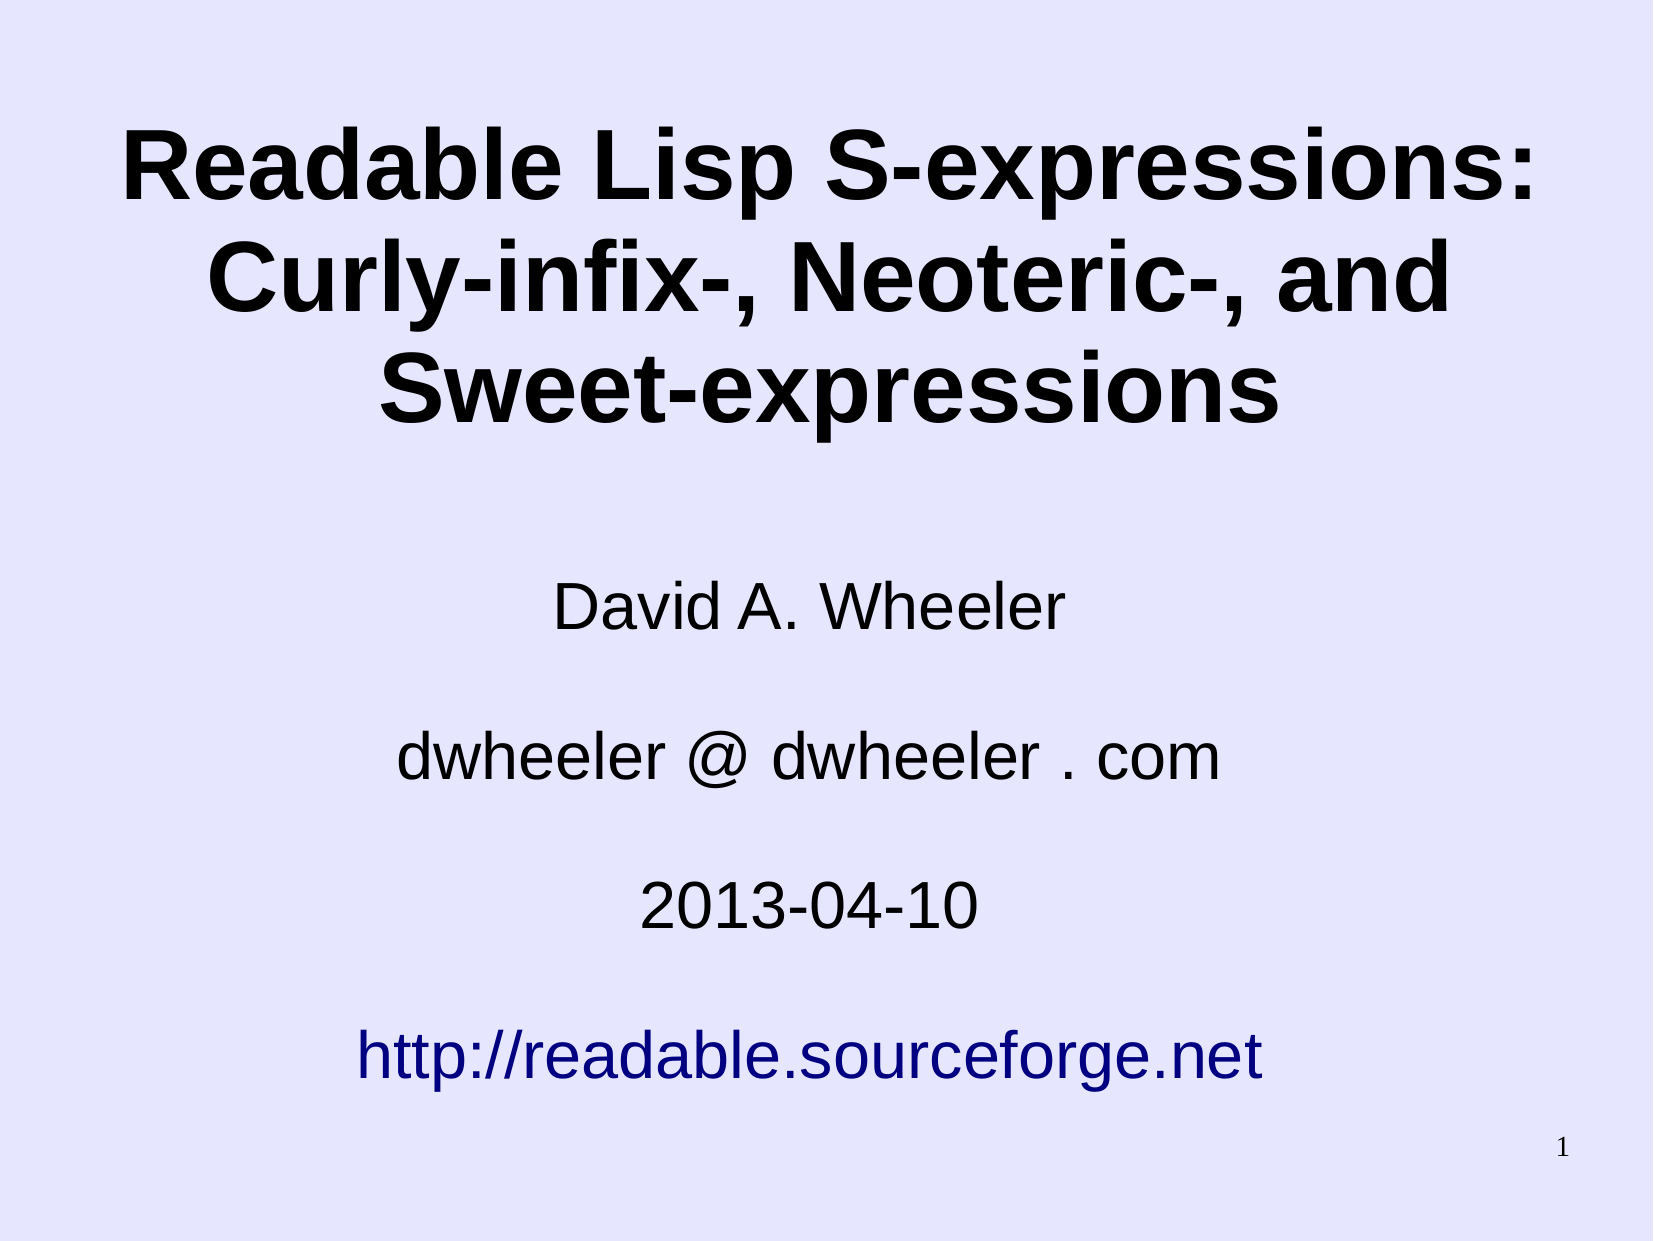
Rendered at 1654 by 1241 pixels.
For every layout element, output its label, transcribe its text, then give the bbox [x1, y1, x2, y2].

title Readable Lisp S-expressions: Curly-infix-, Neoteric-, and Sweet-expressions [86, 15, 1575, 538]
subtitle David A. Wheeler dwheeler @ dwheeler . com 2013-04-10 http://readable.sourceforge.net [82, 396, 1538, 1116]
